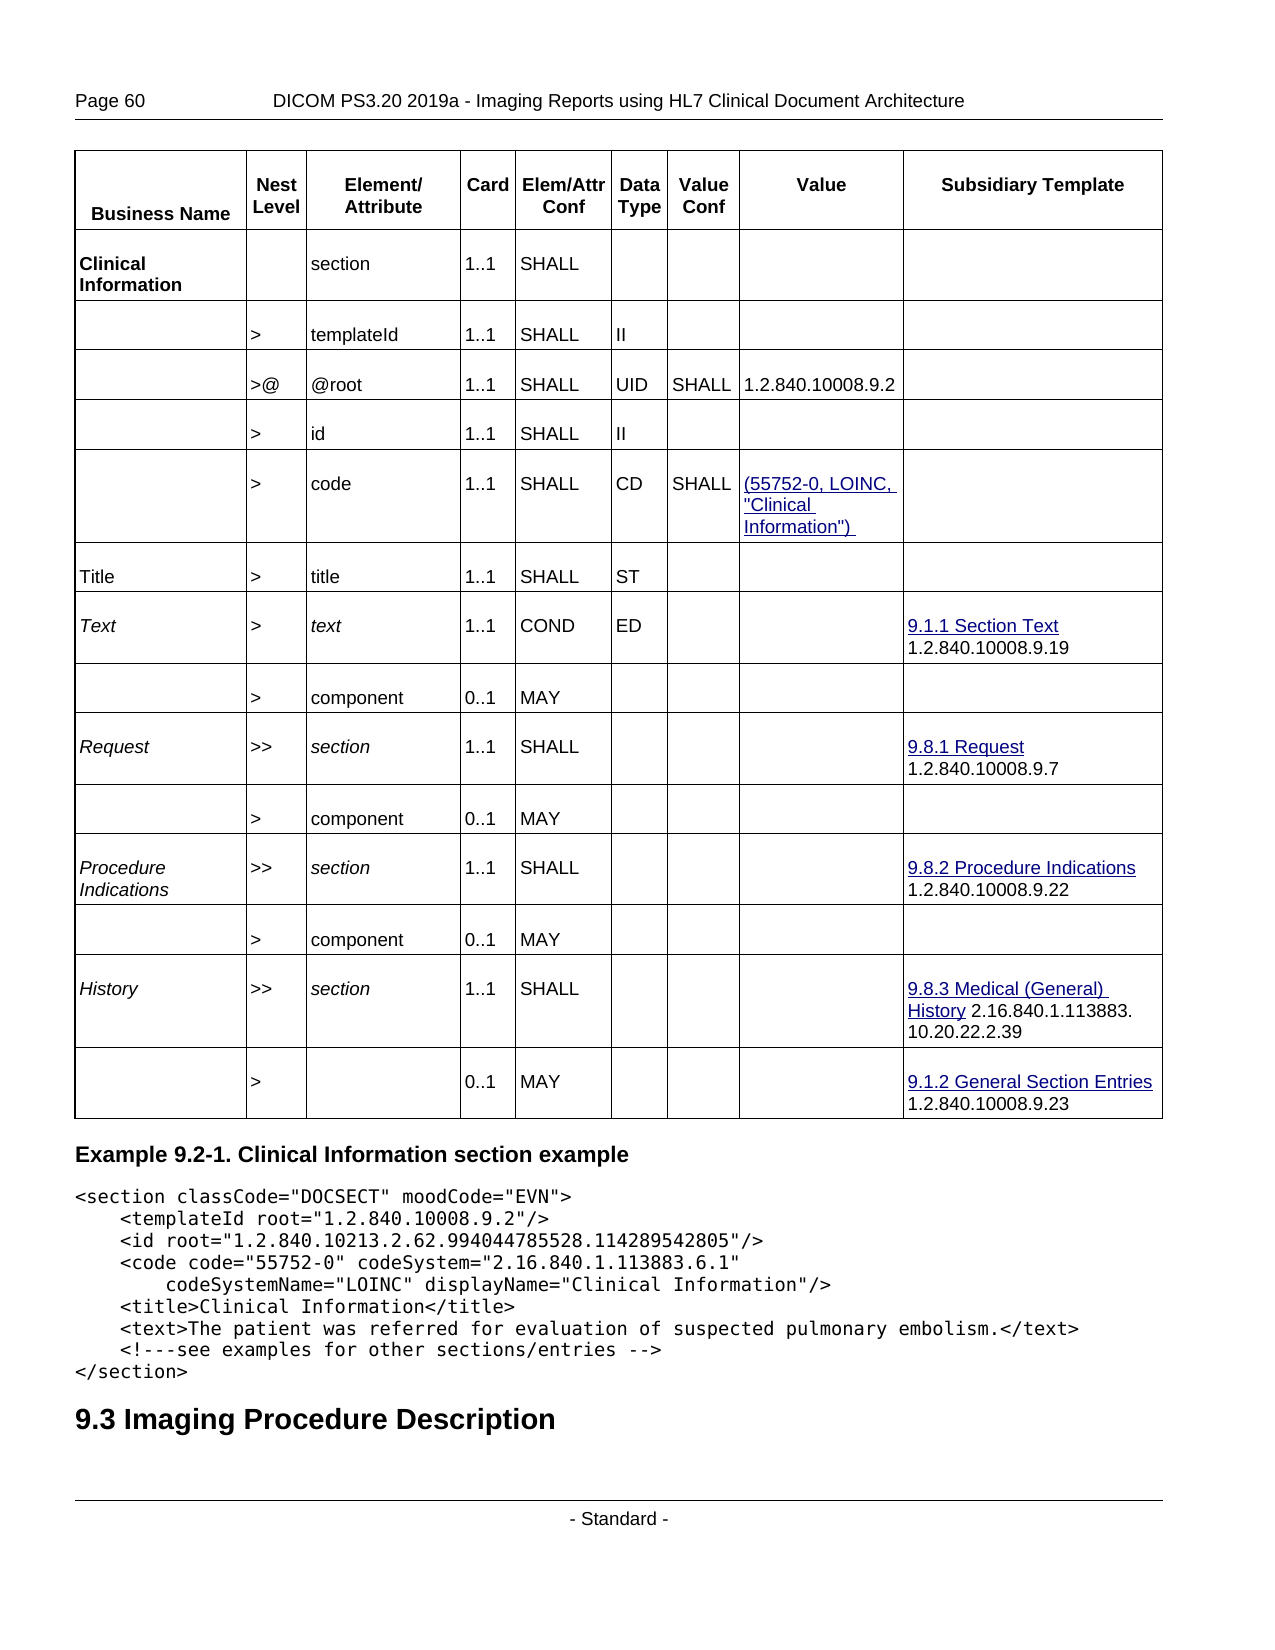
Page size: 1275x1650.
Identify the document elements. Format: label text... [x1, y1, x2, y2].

table_cell [668, 955, 739, 1047]
table_cell (55752-0, LOINC, "Clinical Information") [740, 450, 903, 542]
table_cell SHALL [516, 450, 611, 542]
table_cell > [247, 785, 306, 833]
table_cell > [247, 543, 306, 591]
table_cell 1..1 [461, 301, 515, 349]
table_cell SHALL [516, 955, 611, 1047]
table_cell 0..1 [461, 785, 515, 833]
table_cell Text [76, 592, 246, 662]
table_cell 1.2.840.10008.9.2 [740, 350, 903, 399]
table_cell [76, 905, 246, 954]
table_cell code [307, 450, 460, 542]
table_cell [76, 400, 246, 449]
table_cell >> [247, 713, 306, 783]
table_cell [668, 713, 739, 783]
table_cell 9.8.3 Medical (General) History 2.16.840.1.113883.​10.20.22.2.39 [904, 955, 1162, 1047]
table_header Elem/Attr Conf [516, 151, 611, 228]
table_cell 1..1 [461, 350, 515, 399]
table_cell >> [247, 955, 306, 1047]
table_cell [76, 1048, 246, 1118]
table_cell 9.8.2 Procedure Indications 1.2.840.10008.9.22 [904, 834, 1162, 904]
table_cell UID [612, 350, 667, 399]
table_cell component [307, 905, 460, 954]
table_cell 1..1 [461, 834, 515, 904]
table_cell ST [612, 543, 667, 591]
table_header Data Type [612, 151, 667, 228]
table_cell SHALL [516, 543, 611, 591]
table_cell [76, 301, 246, 349]
text 9.3 Imaging Procedure Description [75, 1402, 1162, 1435]
table_header Business Name [76, 151, 246, 228]
table_cell SHALL [668, 350, 739, 399]
table_cell SHALL [516, 834, 611, 904]
table_cell [668, 592, 739, 662]
table_cell [612, 955, 667, 1047]
table_header Element/​Attribute [307, 151, 460, 228]
table_cell SHALL [516, 350, 611, 399]
table_cell template​Id [307, 301, 460, 349]
table_cell [668, 785, 739, 833]
table_cell SHALL [516, 230, 611, 300]
table_cell [307, 1048, 460, 1118]
table_cell [76, 450, 246, 542]
table_header Nest Level [247, 151, 306, 228]
table_cell > [247, 592, 306, 662]
table_cell > [247, 664, 306, 712]
table_cell > [247, 905, 306, 954]
table_cell [668, 905, 739, 954]
table_cell [740, 400, 903, 449]
table_cell 0..1 [461, 905, 515, 954]
table_cell [740, 1048, 903, 1118]
table_cell 1..1 [461, 543, 515, 591]
table_cell >@ [247, 350, 306, 399]
table_cell [904, 301, 1162, 349]
table_header Value [740, 151, 903, 228]
table_cell Title [76, 543, 246, 591]
table_cell [668, 400, 739, 449]
table_cell [668, 230, 739, 300]
table_cell [904, 350, 1162, 399]
table_cell 1..1 [461, 592, 515, 662]
table_cell MAY [516, 905, 611, 954]
table_cell II [612, 301, 667, 349]
table_cell > [247, 450, 306, 542]
table_cell History [76, 955, 246, 1047]
table_cell [740, 713, 903, 783]
table_cell 1..1 [461, 400, 515, 449]
table_cell [904, 543, 1162, 591]
table_cell [740, 955, 903, 1047]
table_cell [904, 905, 1162, 954]
table_cell [247, 230, 306, 300]
table_cell [904, 785, 1162, 833]
table_cell > [247, 400, 306, 449]
table_cell II [612, 400, 667, 449]
table_cell [904, 664, 1162, 712]
table_cell 9.8.1 Request 1.2.840.10008.9.7 [904, 713, 1162, 783]
table_cell [612, 1048, 667, 1118]
table_cell [740, 834, 903, 904]
table_cell Clinical​Information [76, 230, 246, 300]
table_cell ED [612, 592, 667, 662]
table_cell CD [612, 450, 667, 542]
table_cell [612, 664, 667, 712]
table_cell [668, 1048, 739, 1118]
table_cell 1..1 [461, 713, 515, 783]
table_cell [612, 834, 667, 904]
table_cell [740, 785, 903, 833]
table_cell [740, 230, 903, 300]
table_header Subsidiary Template [904, 151, 1162, 228]
table_cell section [307, 230, 460, 300]
table_cell >> [247, 834, 306, 904]
table_cell [740, 905, 903, 954]
table_cell SHALL [516, 713, 611, 783]
table_cell text [307, 592, 460, 662]
table_cell section [307, 955, 460, 1047]
table_cell 1..1 [461, 450, 515, 542]
table_cell Request [76, 713, 246, 783]
table_cell [740, 301, 903, 349]
table_cell [612, 713, 667, 783]
table_cell 1..1 [461, 230, 515, 300]
table_cell SHALL [516, 301, 611, 349]
table_cell title [307, 543, 460, 591]
table_cell SHALL [668, 450, 739, 542]
table_cell 9.1.1 Section Text 1.2.840.10008.9.19 [904, 592, 1162, 662]
table_cell [76, 350, 246, 399]
table_cell [904, 400, 1162, 449]
text <section classCode="DOCSECT" moodCode="EVN"> <templateId root="1.2.840.10008.9.2"/> <id root="1.2.840.10213.2.62.994044785528.114289542805"/> <code code="55752-0" codeSystem="2.16.840.1.113883.6.1" codeSystemName="LOINC" displayName="Clinical Information"/> <title>Clinical Information</title> <text>The patient was referred for evaluation of suspected pulmonary embolism.</text> <!---see examples for other sections/entries --> </section> [75, 1186, 1162, 1383]
table_cell MAY [516, 664, 611, 712]
table_cell [740, 664, 903, 712]
table_cell 0..1 [461, 664, 515, 712]
table_cell [668, 664, 739, 712]
table_cell @root [307, 350, 460, 399]
table_cell [612, 230, 667, 300]
table_cell 0..1 [461, 1048, 515, 1118]
table_cell [76, 785, 246, 833]
table_cell [904, 450, 1162, 542]
table_cell MAY [516, 785, 611, 833]
table_header Card [461, 151, 515, 228]
table_cell component [307, 785, 460, 833]
table_cell [668, 834, 739, 904]
table_cell 1..1 [461, 955, 515, 1047]
table_cell section [307, 713, 460, 783]
table_cell [668, 301, 739, 349]
table_cell [76, 664, 246, 712]
table_cell Procedure​Indications [76, 834, 246, 904]
table_cell > [247, 301, 306, 349]
table_cell component [307, 664, 460, 712]
table_cell [612, 785, 667, 833]
table_cell [668, 543, 739, 591]
table_cell [612, 905, 667, 954]
table_cell > [247, 1048, 306, 1118]
table_header Value Conf [668, 151, 739, 228]
table_cell MAY [516, 1048, 611, 1118]
table_cell id [307, 400, 460, 449]
table_cell [740, 592, 903, 662]
table_cell SHALL [516, 400, 611, 449]
table_cell 9.1.2 General Section Entries 1.2.840.10008.9.23 [904, 1048, 1162, 1118]
text Example 9.2-1. Clinical Information section example [75, 1142, 1162, 1167]
table_cell [740, 543, 903, 591]
table_cell COND [516, 592, 611, 662]
table_cell [904, 230, 1162, 300]
table_cell section [307, 834, 460, 904]
